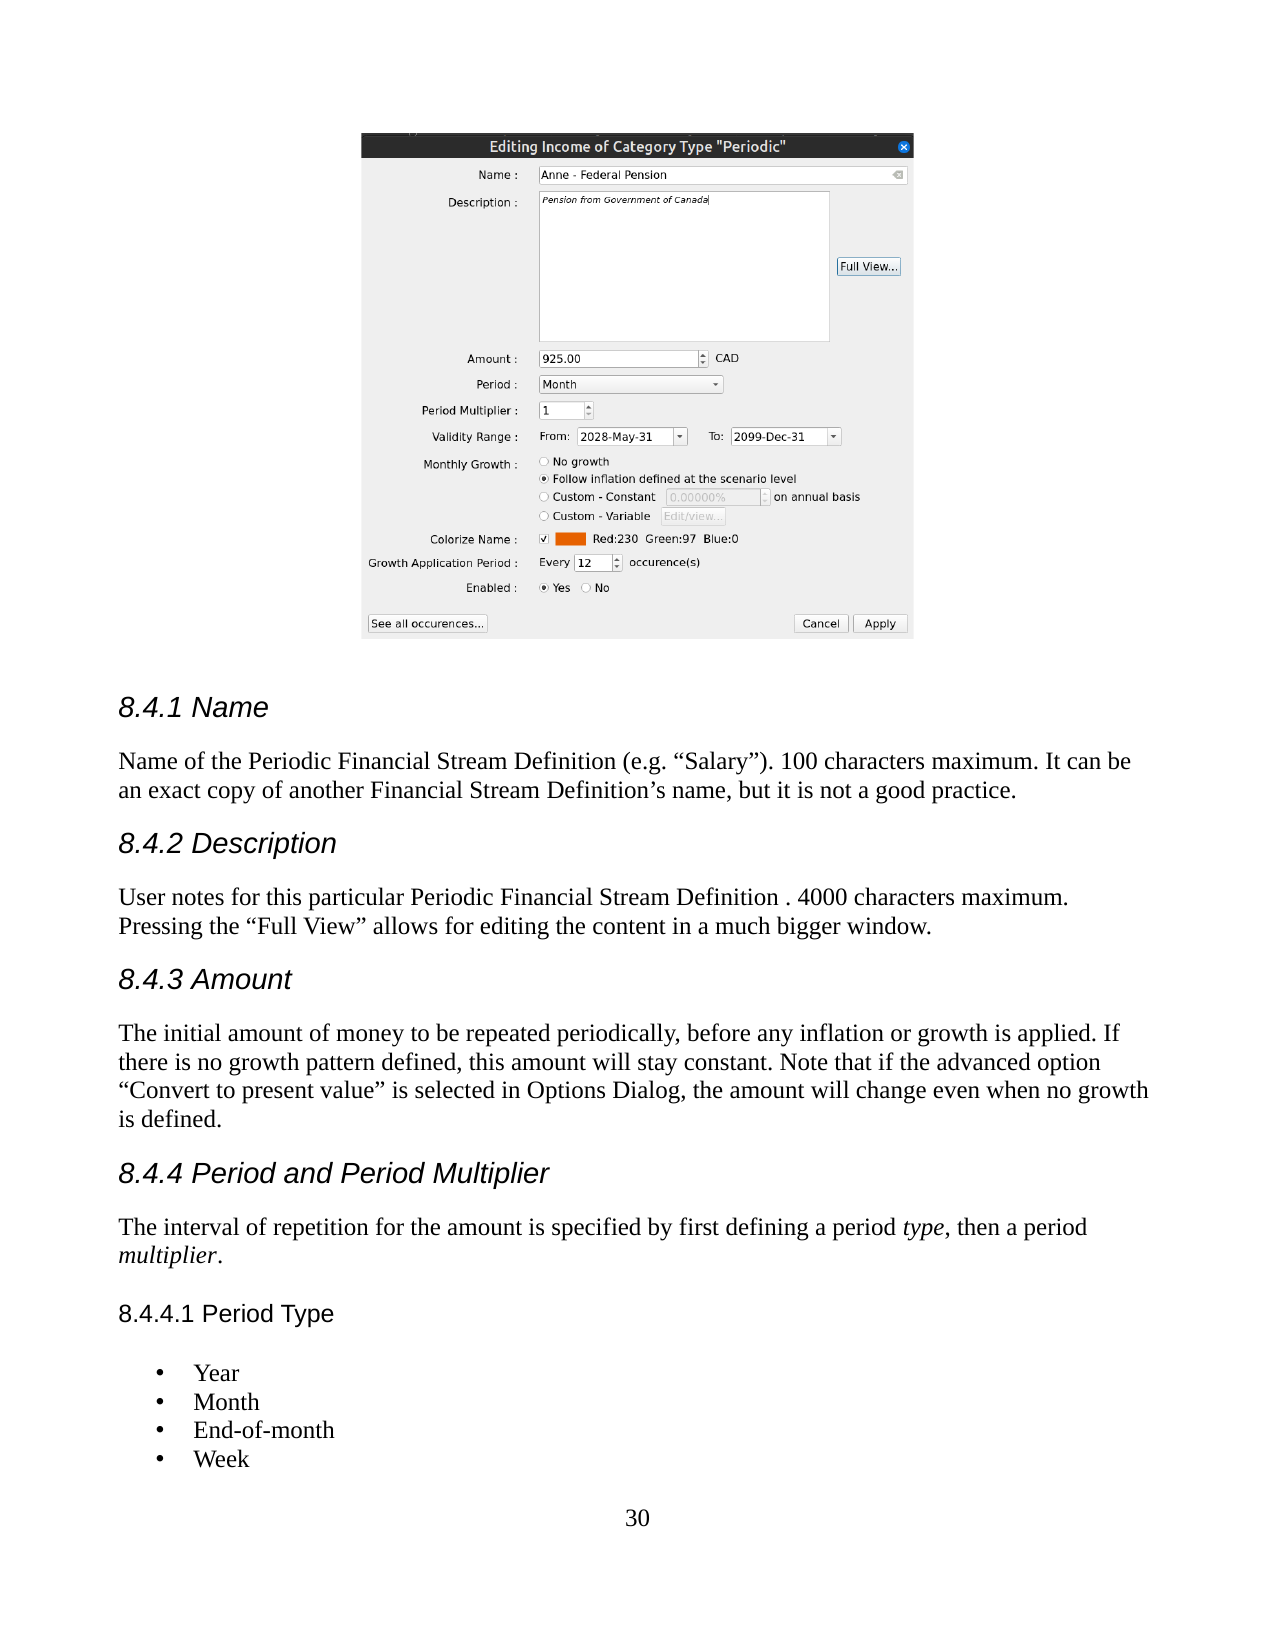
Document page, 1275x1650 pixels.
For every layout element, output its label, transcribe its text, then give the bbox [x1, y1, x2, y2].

subtitle Amount [118, 962, 1157, 996]
list Year [156, 1358, 1157, 1387]
list Month [156, 1387, 1157, 1415]
picture [361, 133, 914, 639]
list Week [156, 1444, 1157, 1473]
subtitle Period Type [118, 1299, 1157, 1328]
subtitle Name [118, 690, 1157, 723]
text The interval of repetition for the amount is specified by first defining a period type, then a period multiplier. [118, 1212, 1157, 1269]
text The initial amount of money to be repeated periodically, before any inflation or growth is applied. If there is no growth pattern defined, this amount will stay constant. Note that if the advanced option “Convert to present value” is selected in Options Dialog, the amount will change even when no growth is defined. [118, 1018, 1157, 1133]
list End-of-month [156, 1415, 1157, 1444]
text Name of the Periodic Financial Stream Definition (e.g. “Salary”). 100 characters maximum. It can be an exact copy of another Financial Stream Definition’s name, but it is not a good practice. [118, 746, 1157, 803]
subtitle Description [118, 826, 1157, 859]
text User notes for this particular Periodic Financial Stream Definition . 4000 characters maximum. Pressing the “Full View” allows for editing the content in a much bigger window. [118, 882, 1157, 939]
subtitle Period and Period Multiplier [118, 1156, 1157, 1189]
